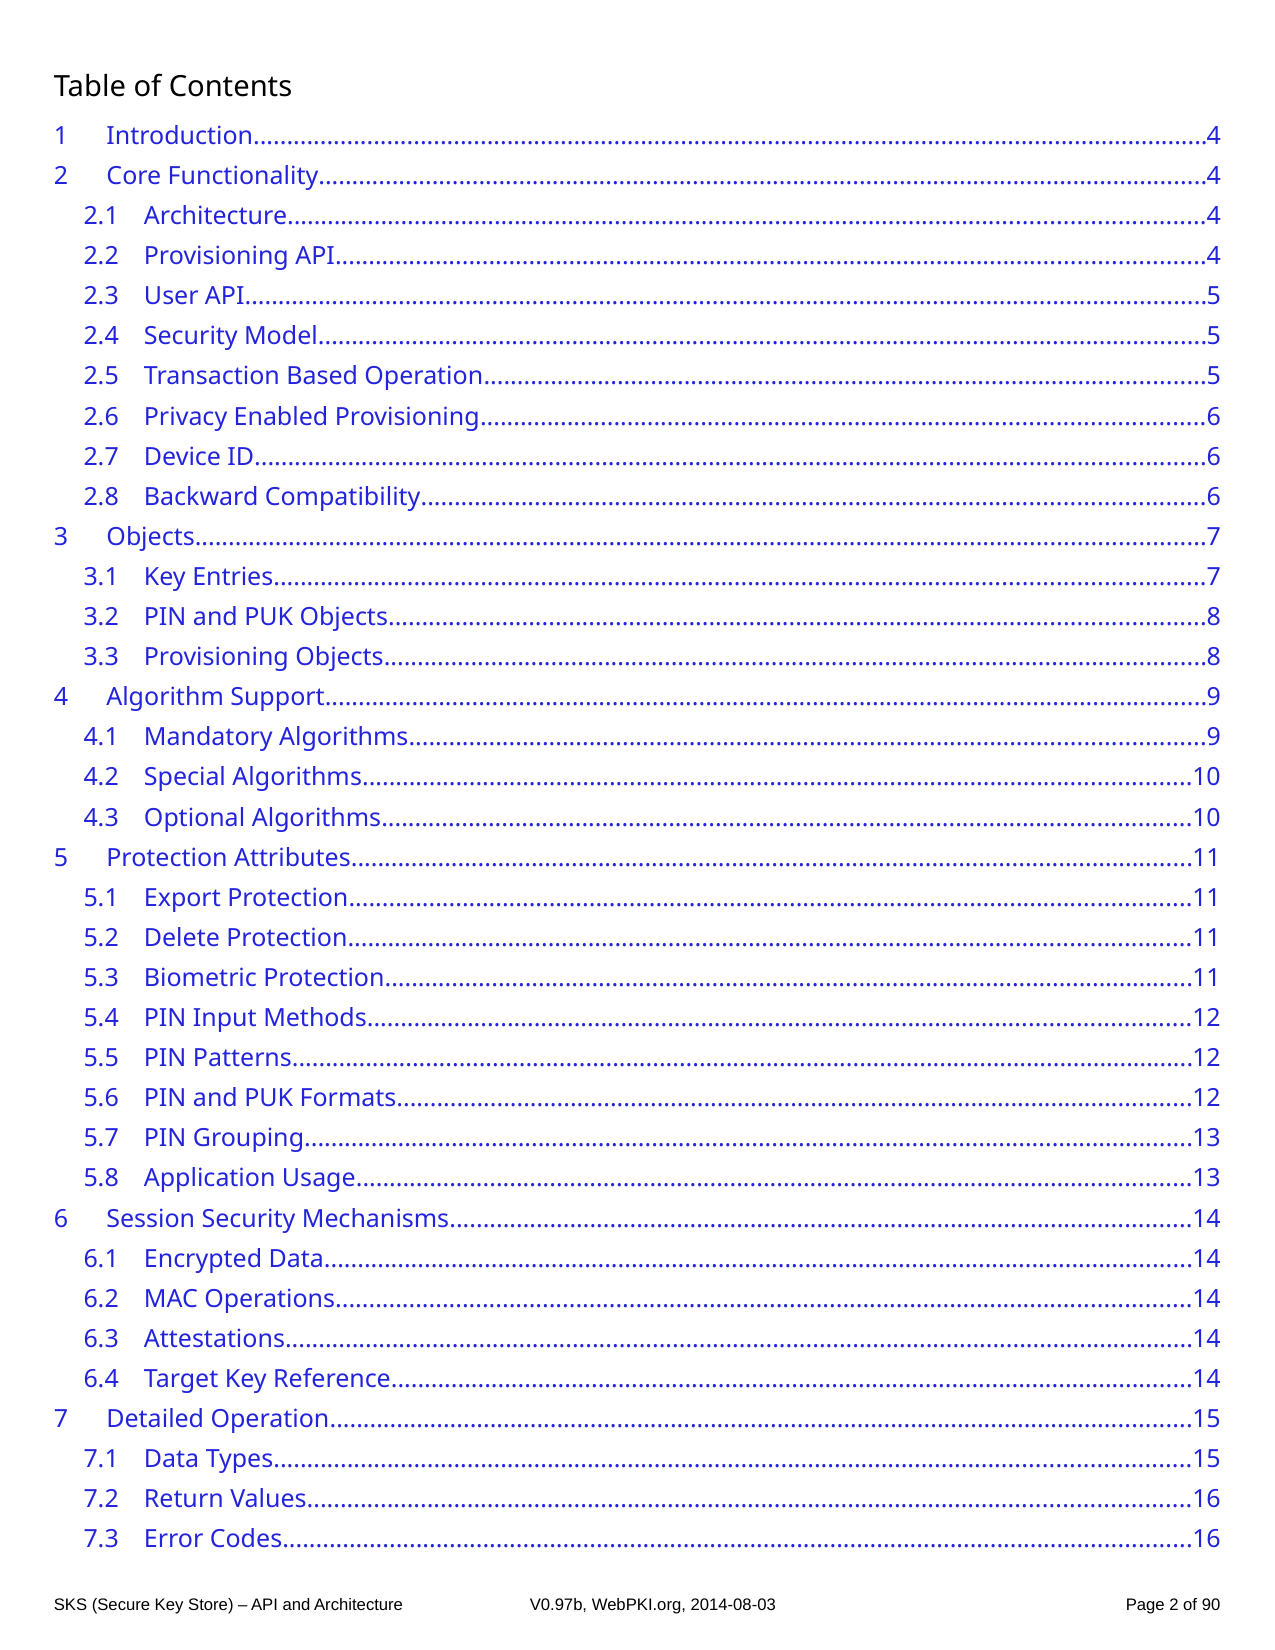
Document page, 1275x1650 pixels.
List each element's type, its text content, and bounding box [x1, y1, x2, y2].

text 7.2 Return Values 16 [83, 1481, 1221, 1515]
text 5.5 PIN Patterns 12 [83, 1040, 1221, 1074]
text 5.1 Export Protection 11 [83, 879, 1221, 913]
text 7.1 Data Types 15 [83, 1441, 1221, 1475]
subtitle 6 Session Security Mechanisms 14 [54, 1200, 1221, 1234]
text 5.7 PIN Grouping 13 [83, 1120, 1221, 1154]
subtitle 4 Algorithm Support 9 [54, 679, 1221, 713]
text 5.4 PIN Input Methods 12 [83, 1000, 1221, 1034]
subtitle 7 Detailed Operation 15 [54, 1401, 1221, 1435]
text 3.2 PIN and PUK Objects 8 [83, 599, 1221, 633]
subtitle 2 Core Functionality 4 [54, 157, 1221, 192]
text 5.6 PIN and PUK Formats 12 [83, 1080, 1221, 1114]
text 2.5 Transaction Based Operation 5 [83, 358, 1221, 392]
text 4.3 Optional Algorithms 10 [83, 799, 1221, 833]
text 4.2 Special Algorithms 10 [83, 759, 1221, 793]
text 7.3 Error Codes 16 [83, 1521, 1221, 1555]
text 6.3 Attestations 14 [83, 1321, 1221, 1354]
text 6.4 Target Key Reference 14 [83, 1361, 1221, 1395]
text 2.1 Architecture 4 [83, 198, 1221, 232]
text 5.8 Application Usage 13 [83, 1160, 1221, 1194]
subtitle 1 Introduction 4 [54, 117, 1221, 151]
text 2.4 Security Model 5 [83, 318, 1221, 352]
text 3.1 Key Entries 7 [83, 558, 1221, 593]
text 4.1 Mandatory Algorithms 9 [83, 719, 1221, 753]
text 2.7 Device ID 6 [83, 438, 1221, 472]
text 2.3 User API 5 [83, 278, 1221, 312]
text 5.2 Delete Protection 11 [83, 919, 1221, 953]
text 2.2 Provisioning API 4 [83, 238, 1221, 272]
text 6.1 Encrypted Data 14 [83, 1240, 1221, 1274]
text 3.3 Provisioning Objects 8 [83, 639, 1221, 673]
subtitle 3 Objects 7 [54, 518, 1221, 552]
subtitle Table of Contents [54, 66, 1221, 105]
text 5.3 Biometric Protection 11 [83, 959, 1221, 994]
text 2.8 Backward Compatibility 6 [83, 478, 1221, 512]
text 2.6 Privacy Enabled Provisioning 6 [83, 398, 1221, 432]
text 6.2 MAC Operations 14 [83, 1280, 1221, 1314]
subtitle 5 Protection Attributes 11 [54, 839, 1221, 873]
